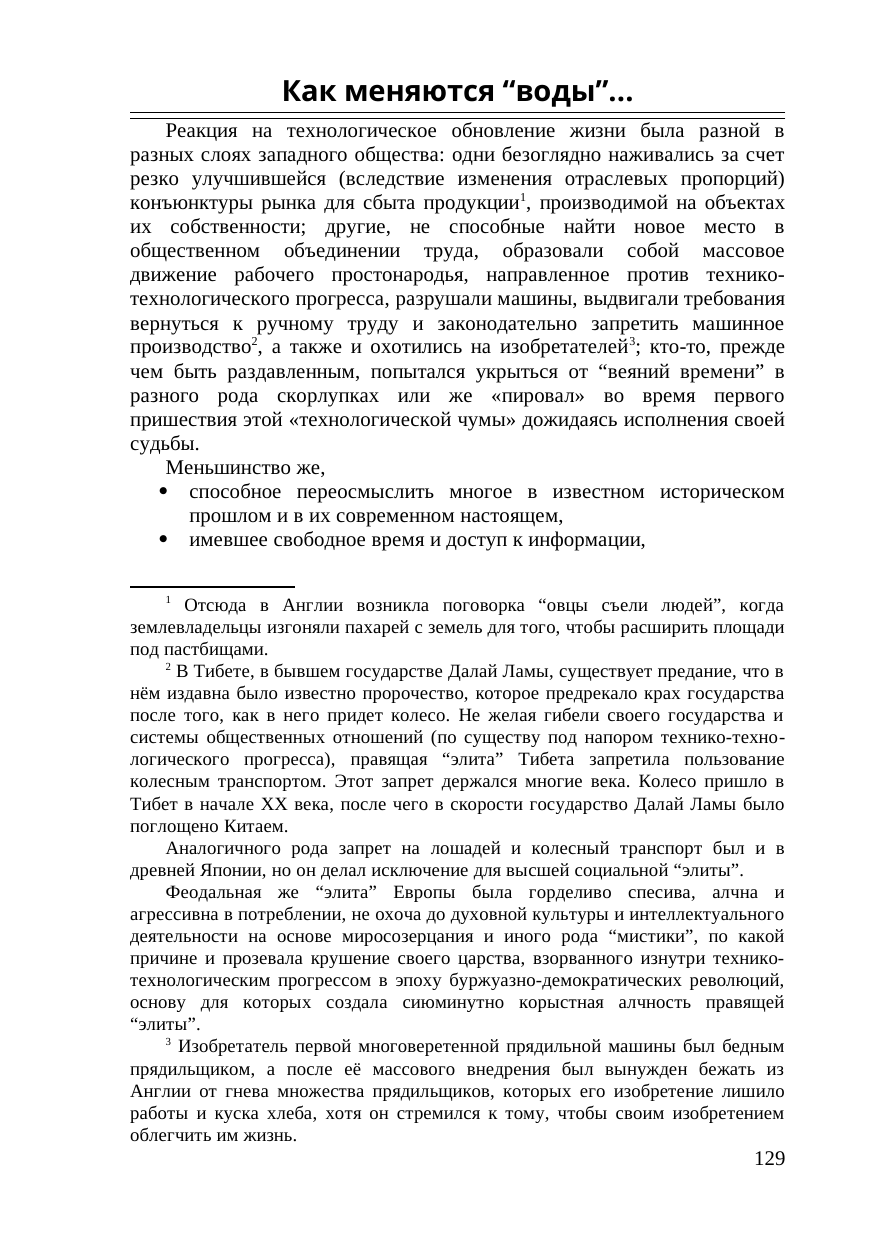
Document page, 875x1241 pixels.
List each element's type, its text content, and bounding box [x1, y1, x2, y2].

text В Тибете, в бывшем государстве Далай Ламы, существует предание, что в нём издавна было известно пророчество, которое предрекало крах государства после того, как в него придет колесо. Не желая гибели своего государства и системы общественных отношений (по существу под напором технико-техно­ло­гического прогресса), правящая “элита” Тибета запретила пользование колесным транспортом. Этот запрет держался многие века. Колесо пришло в Тибет в начале ХХ века, после чего в скорости государство Далай Ламы было поглощено Китаем. [130, 659, 785, 836]
list имевшее свободное время и доступ к информации, [159, 527, 785, 551]
text Меньшинство же, [130, 455, 785, 479]
text Аналогичного рода запрет на лошадей и колесный транспорт был и в древней Японии, но он делал исключение для высшей социальной “элиты”. [130, 836, 785, 880]
list способное переосмыслить многое в известном историческом прошлом и в их современном настоящем, [159, 479, 785, 527]
text Реакция на технологическое обновление жизни была разной в разных слоях западного общества: одни безоглядно наживались за счет резко улучшившейся (вследствие изменения отраслевых пропорций) конъюнктуры рынка для сбыта продукции, производимой на объектах их собственности; другие, не способные найти новое место в общественном объединении труда, образовали собой массовое движение рабочего простонародья, направленное против технико-технологического прогресса, разрушали машины, выдвигали требования вернуться к ручному труду и законодательно запретить машинное производство, а также и охотились на изобретателей; кто-то, прежде чем быть раздавленным, попытался укрыться от “веяний времени” в разного рода скорлупках или же «пировал» во время первого пришествия этой «технологической чумы» дожидаясь исполнения своей судьбы. [130, 119, 785, 455]
text Феодальная же “элита” Европы была горделиво спесива, алчна и агрессивна в потреблении, не охоча до духовной культуры и интеллектуального деятельности на основе миросозерцания и иного рода “мистики”, по какой причине и прозевала крушение своего царства, взорванного изнутри технико-технологическим прогрессом в эпоху буржуазно-демократических революций, основу для которых создала сиюминутно корыстная алчность правящей “элиты”. [130, 880, 785, 1035]
text Отсюда в Англии возникла поговорка “овцы съели людей”, когда землевладельцы изгоняли пахарей с земель для того, чтобы расширить площади под пастбищами. [130, 593, 785, 659]
text Изобретатель первой многоверетенной прядильной машины был бедным прядильщиком, а после её массового внедрения был вынужден бежать из Англии от гнева множества прядильщиков, которых его изобретение лишило работы и куска хлеба, хотя он стремился к тому, чтобы своим изобретением облегчить им жизнь. [130, 1035, 785, 1145]
